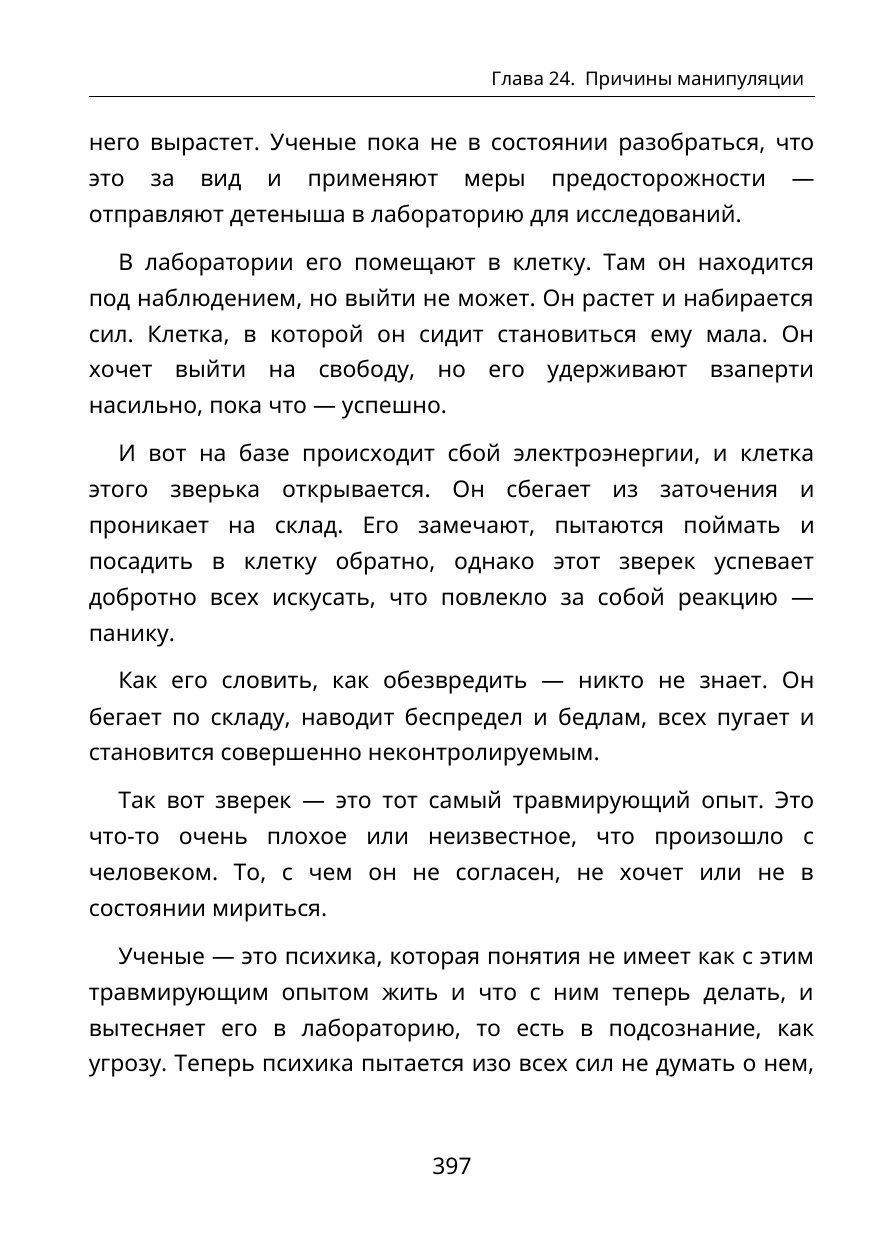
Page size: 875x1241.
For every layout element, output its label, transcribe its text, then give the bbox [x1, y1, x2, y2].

text И вот на базе происходит сбой электроэнергии, и клетка этого зверька открывается. Он сбегает из заточения и проникает на склад. Его замечают, пытаются поймать и посадить в клетку обратно, однако этот зверек успевает добротно всех искусать, что повлекло за собой реакцию — панику. [88, 437, 815, 648]
text него вырастет. Ученые пока не в состоянии разобраться, что это за вид и применяют меры предосторожности — отправляют детеныша в лабораторию для исследований. [88, 126, 815, 229]
text Ученые — это психика, которая понятия не имеет как с этим травмирующим опытом жить и что с ним теперь делать, и вытесняет его в лабораторию, то есть в подсознание, как угрозу. Теперь психика пытается изо всех сил не думать о нем, [88, 939, 815, 1079]
text Как его словить, как обезвредить — никто не знает. Он бегает по складу, наводит беспредел и бедлам, всех пугает и становится совершенно неконтролируемым. [88, 664, 815, 768]
text Так вот зверек — это тот самый травмирующий опыт. Это что-то очень плохое или неизвестное, что произошло с человеком. То, с чем он не согласен, не хочет или не в состоянии мириться. [88, 784, 815, 923]
text В лаборатории его помещают в клетку. Там он находится под наблюдением, но выйти не может. Он растет и набирается сил. Клетка, в которой он сидит становиться ему мала. Он хочет выйти на свободу, но его удерживают взаперти насильно, пока что — успешно. [88, 246, 815, 421]
